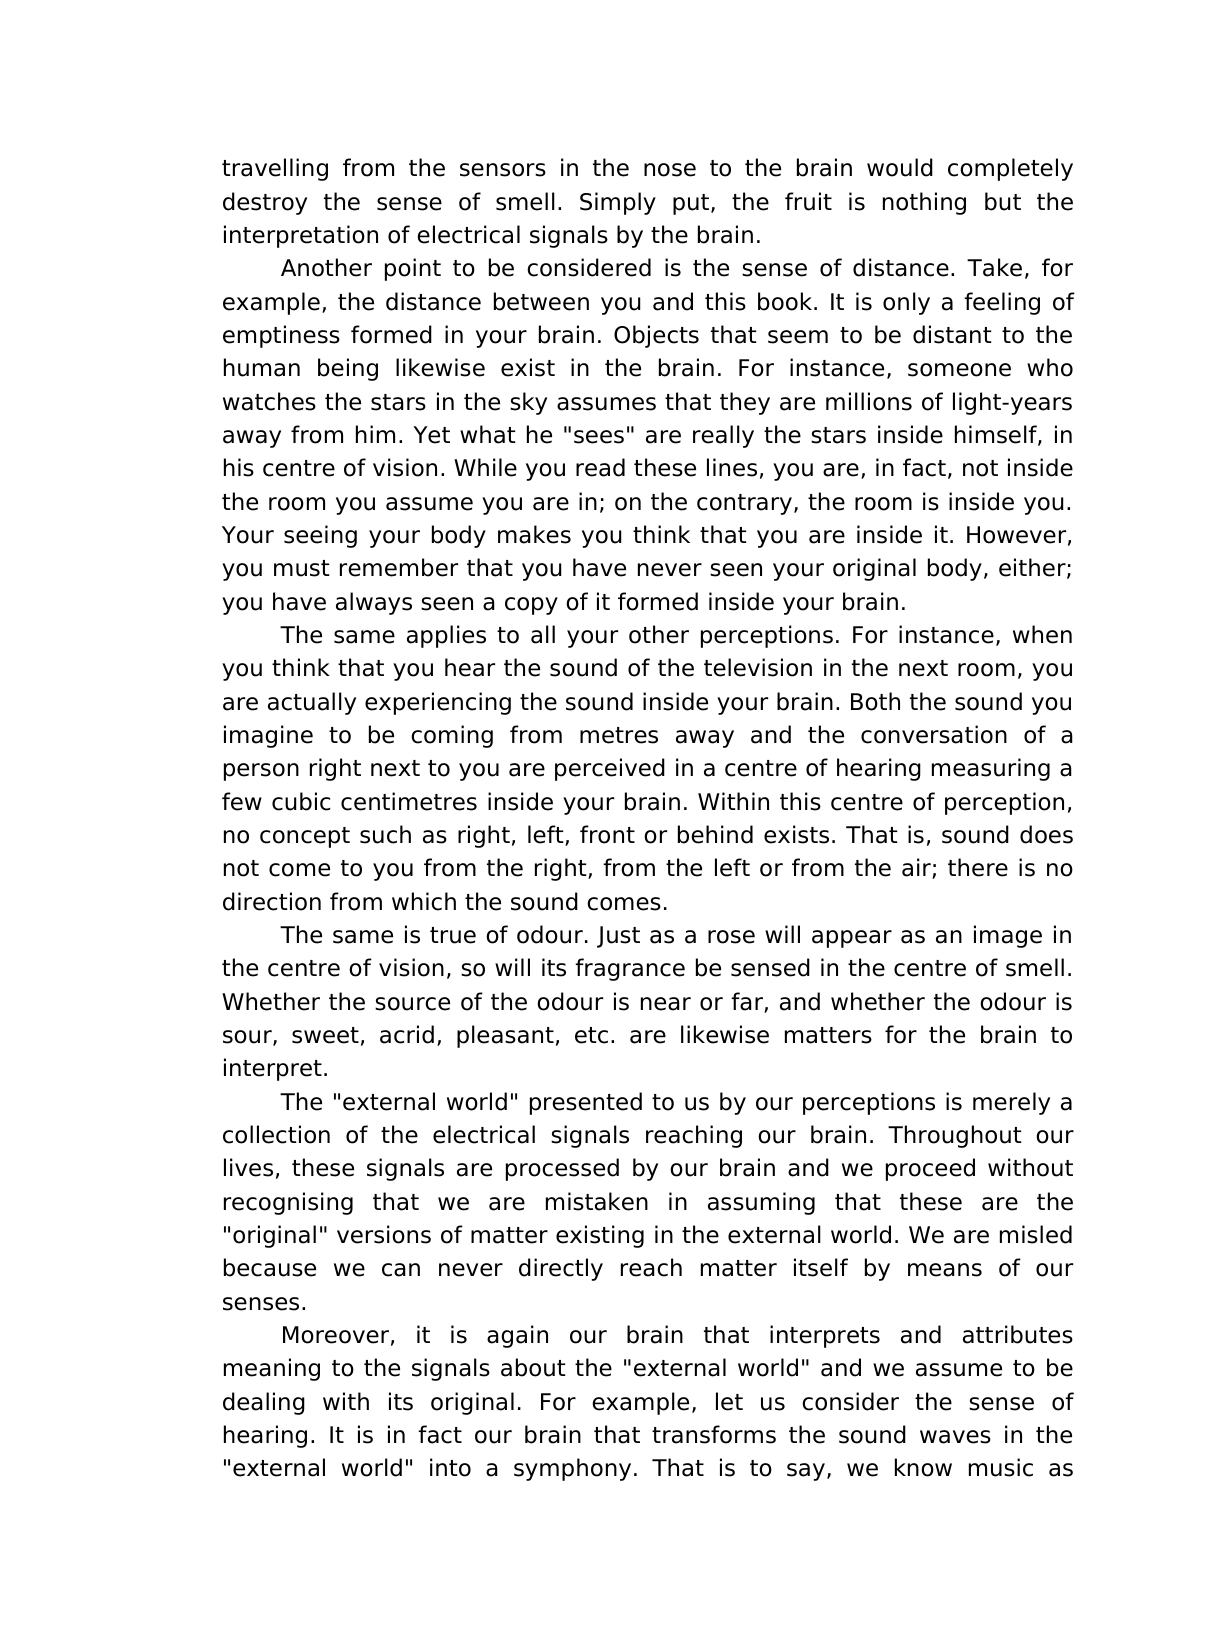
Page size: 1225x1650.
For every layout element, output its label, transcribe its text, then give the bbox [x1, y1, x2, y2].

text travelling from the sensors in the nose to the brain would completely destroy the sense of smell. Simply put, the fruit is nothing but the interpretation of electrical signals by the brain. [222, 150, 1075, 250]
text Another point to be considered is the sense of distance. Take, for example, the distance between you and this book. It is only a feeling of emptiness formed in your brain. Objects that seem to be distant to the human being likewise exist in the brain. For instance, someone who watches the stars in the sky assumes that they are millions of light-years away from him. Yet what he "sees" are really the stars inside himself, in his centre of vision. While you read these lines, you are, in fact, not inside the room you assume you are in; on the contrary, the room is inside you. Your seeing your body makes you think that you are inside it. However, you must remember that you have never seen your original body, either; you have always seen a copy of it formed inside your brain. [222, 250, 1075, 617]
text Moreover, it is again our brain that interprets and attributes meaning to the signals about the "external world" and we assume to be dealing with its original. For example, let us consider the sense of hearing. It is in fact our brain that transforms the sound waves in the "external world" into a symphony. That is to say, we know music as [222, 1317, 1075, 1483]
text The same applies to all your other perceptions. For instance, when you think that you hear the sound of the television in the next room, you are actually experiencing the sound inside your brain. Both the sound you imagine to be coming from metres away and the conversation of a person right next to you are perceived in a centre of hearing measuring a few cubic centimetres inside your brain. Within this centre of perception, no concept such as right, left, front or behind exists. That is, sound does not come to you from the right, from the left or from the air; there is no direction from which the sound comes. [222, 617, 1075, 917]
text The "external world" presented to us by our perceptions is merely a collection of the electrical signals reaching our brain. Throughout our lives, these signals are processed by our brain and we proceed without recognising that we are mistaken in assuming that these are the "original" versions of matter existing in the external world. We are misled because we can never directly reach matter itself by means of our senses. [222, 1083, 1075, 1317]
text The same is true of odour. Just as a rose will appear as an image in the centre of vision, so will its fragrance be sensed in the centre of smell. Whether the source of the odour is near or far, and whether the odour is sour, sweet, acrid, pleasant, etc. are likewise matters for the brain to interpret. [222, 917, 1075, 1083]
